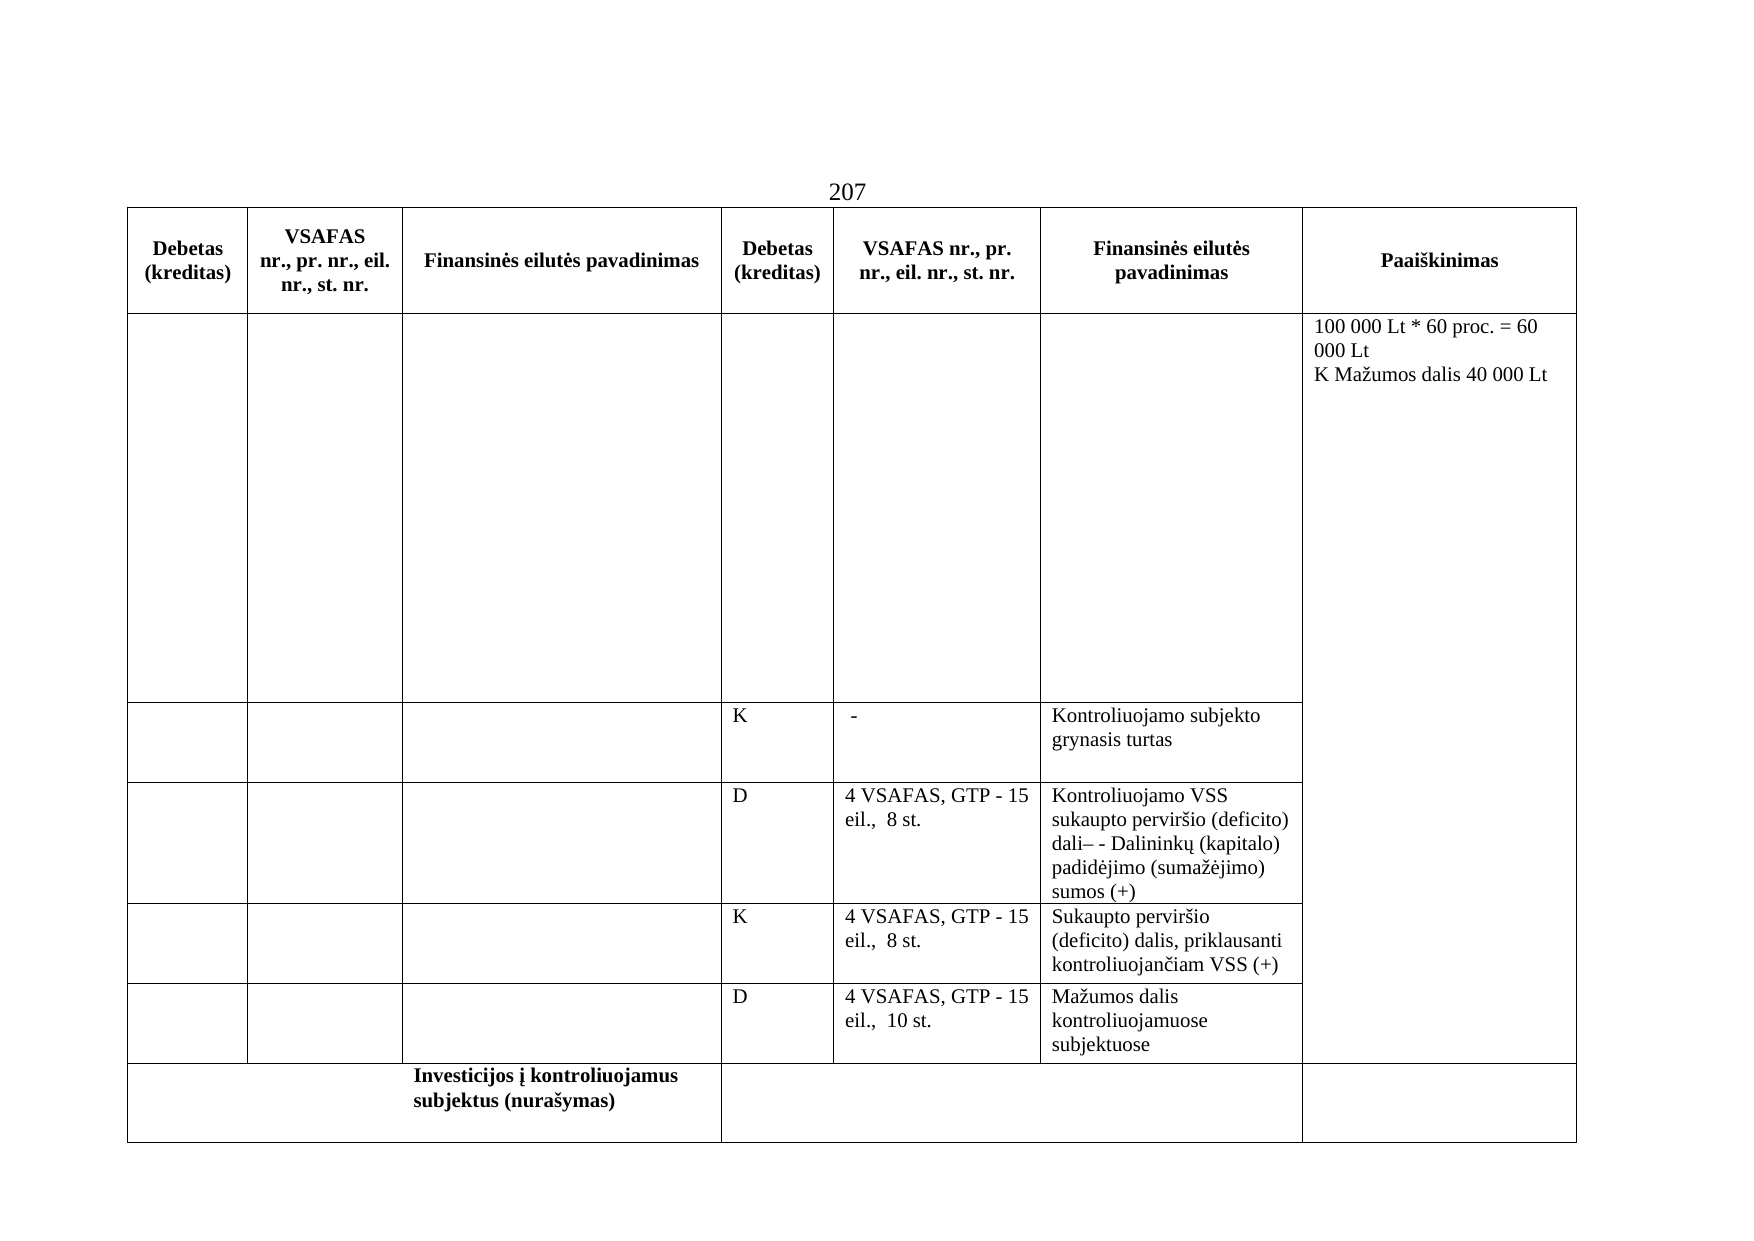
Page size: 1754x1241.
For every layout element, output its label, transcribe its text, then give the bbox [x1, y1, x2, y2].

table_cell D [722, 984, 833, 1062]
table_cell [834, 1064, 1040, 1142]
table_cell [1040, 1064, 1302, 1142]
table_cell Sukaupto perviršio (deficito) dalis, priklausanti kontroliuojančiam VSS (+) [1041, 904, 1302, 983]
table_cell [248, 1064, 402, 1142]
table_cell [128, 783, 247, 903]
table_cell 100 000 Lt * 60 proc. = 60 000 Lt K Mažumos dalis 40 000 Lt [1303, 314, 1576, 1062]
table_cell 4 VSAFAS, GTP - 15 eil., 8 st. [834, 783, 1040, 903]
table_cell [248, 783, 402, 903]
table_header VSAFAS nr., pr. nr., eil. nr., st. nr. [834, 208, 1040, 313]
table_cell K [722, 703, 833, 782]
table_cell [128, 703, 247, 782]
table_cell [248, 314, 402, 702]
table_cell 4 VSAFAS, GTP - 15 eil., 8 st. [834, 904, 1040, 983]
table_cell [248, 904, 402, 983]
table_cell 4 VSAFAS, GTP - 15 eil., 10 st. [834, 984, 1040, 1062]
table_cell [128, 1064, 247, 1142]
table_cell K [722, 904, 833, 983]
table_cell [722, 314, 833, 702]
table_cell [403, 703, 721, 782]
table_header Finansinės eilutės pavadinimas [403, 208, 721, 313]
table_cell [403, 314, 721, 702]
table_cell Mažumos dalis kontroliuojamuose subjektuose [1041, 984, 1302, 1062]
table_cell [248, 703, 402, 782]
table_cell [128, 314, 247, 702]
table_header Debetas (kreditas) [128, 208, 247, 313]
table_header Finansinės eilutės pavadinimas [1041, 208, 1302, 313]
table_cell [1041, 314, 1302, 702]
table_cell [403, 984, 721, 1062]
table_cell - [834, 703, 1040, 782]
table_cell [1303, 1064, 1576, 1142]
table_header Debetas (kreditas) [722, 208, 833, 313]
table_header VSAFAS nr., pr. nr., eil. nr., st. nr. [248, 208, 402, 313]
table_cell D [722, 783, 833, 903]
table_cell [403, 783, 721, 903]
table_cell [128, 984, 247, 1062]
table_cell Kontroliuojamo VSS sukaupto perviršio (deficito) dali– - Dalininkų (kapitalo) padidėjimo (sumažėjimo) sumos (+) [1041, 783, 1302, 903]
table_cell - [834, 314, 1040, 702]
table_cell [248, 984, 402, 1062]
table_header Paaiškinimas [1303, 208, 1576, 313]
table_cell [403, 904, 721, 983]
table_cell [722, 1064, 834, 1142]
table_cell Investicijos į kontroliuojamus subjektus (nurašymas) [402, 1064, 721, 1142]
table_cell [128, 904, 247, 983]
table_cell Kontroliuojamo subjekto grynasis turtas [1041, 703, 1302, 782]
